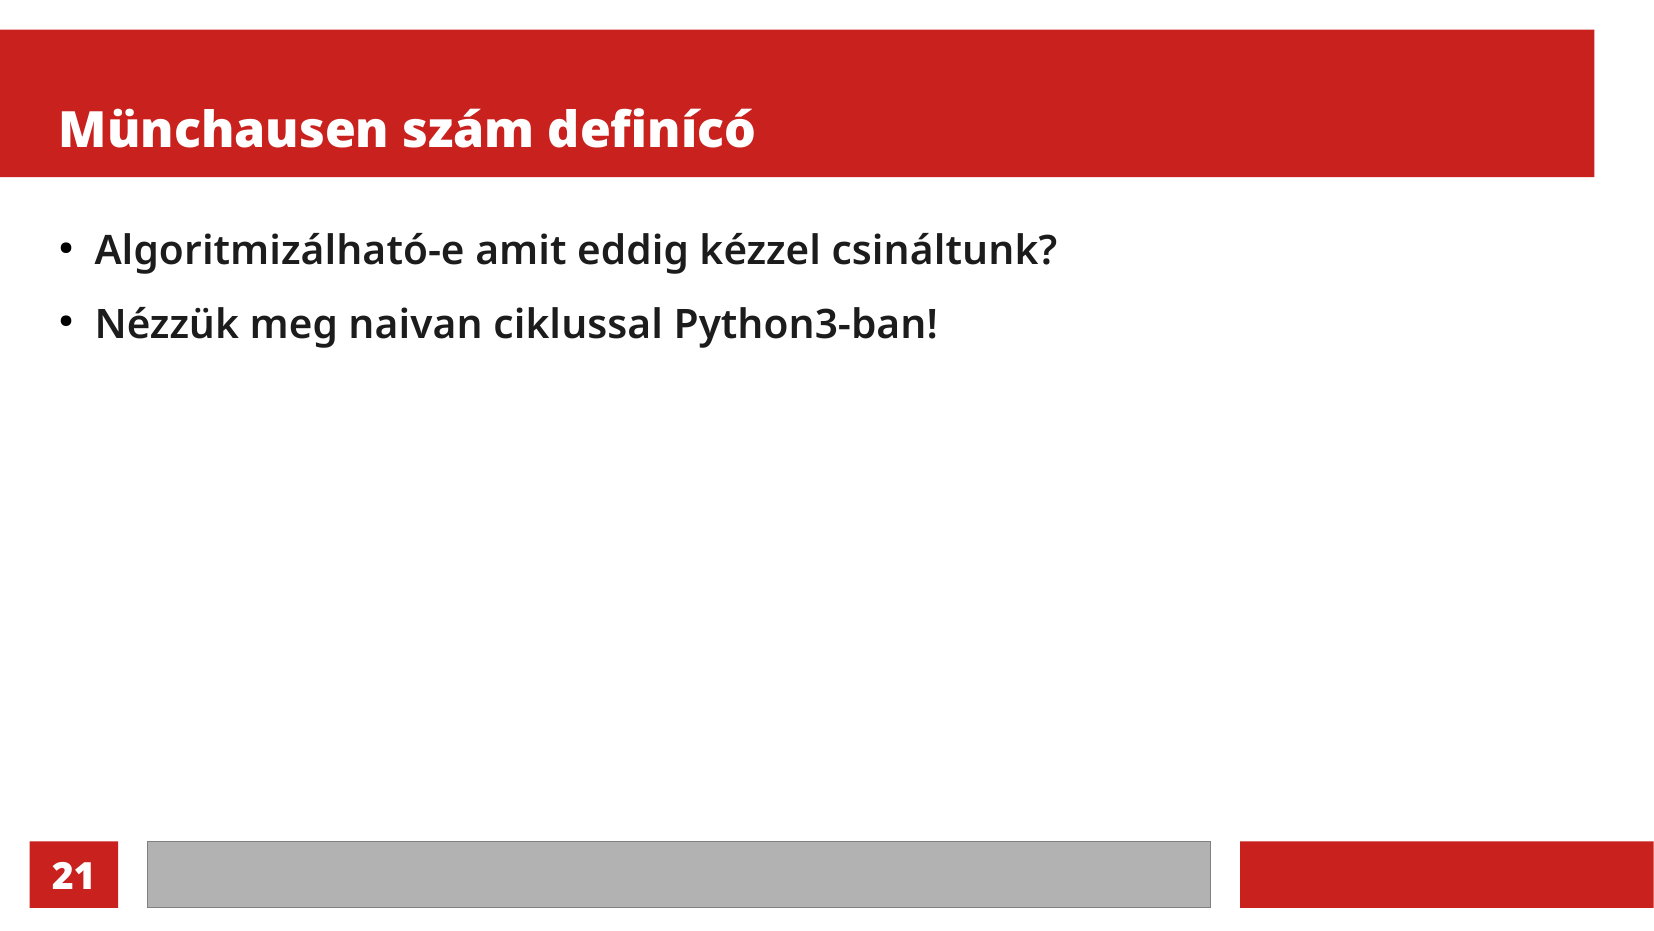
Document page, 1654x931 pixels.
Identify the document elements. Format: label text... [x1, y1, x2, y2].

list Algoritmizálható-e amit eddig kézzel csináltunk? Nézzük meg naivan ciklussal Python3-ban! [59, 221, 1565, 532]
title Münchausen szám definícó [59, 44, 1595, 163]
